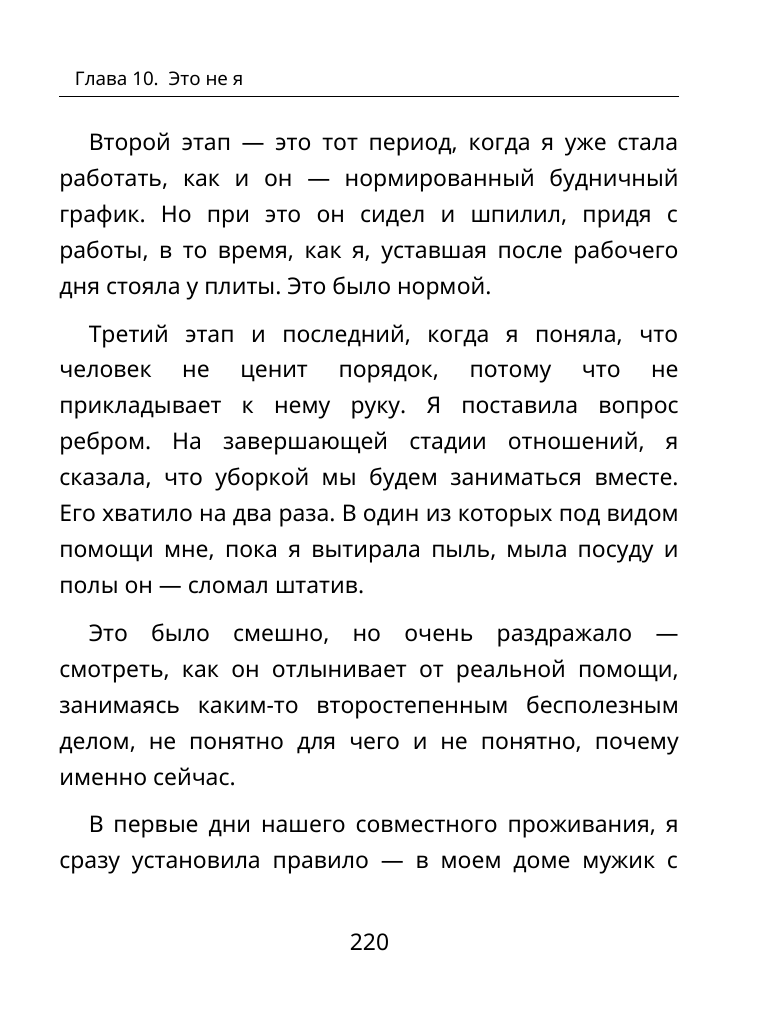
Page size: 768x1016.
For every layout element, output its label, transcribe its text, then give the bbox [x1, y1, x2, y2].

text Третий этап и последний, когда я поняла, что человек не ценит порядок, потому что не прикладывает к нему руку. Я поставила вопрос ребром. На завершающей стадии отношений, я сказала, что уборкой мы будем заниматься вместе. Его хватило на два раза. В один из которых под видом помощи мне, пока я вытирала пыль, мыла посуду и полы он — сломал штатив. [59, 317, 679, 600]
text Это было смешно, но очень раздражало — смотреть, как он отлынивает от реальной помощи, занимаясь каким-то второстепенным бесполезным делом, не понятно для чего и не понятно, почему именно сейчас. [59, 617, 679, 792]
text В первые дни нашего совместного проживания, я сразу установила правило — в моем доме мужик с [59, 808, 679, 875]
text Второй этап — это тот период, когда я уже стала работать, как и он — нормированный будничный график. Но при это он сидел и шпилил, придя с работы, в то время, как я, уставшая после рабочего дня стояла у плиты. Это было нормой. [59, 126, 679, 301]
